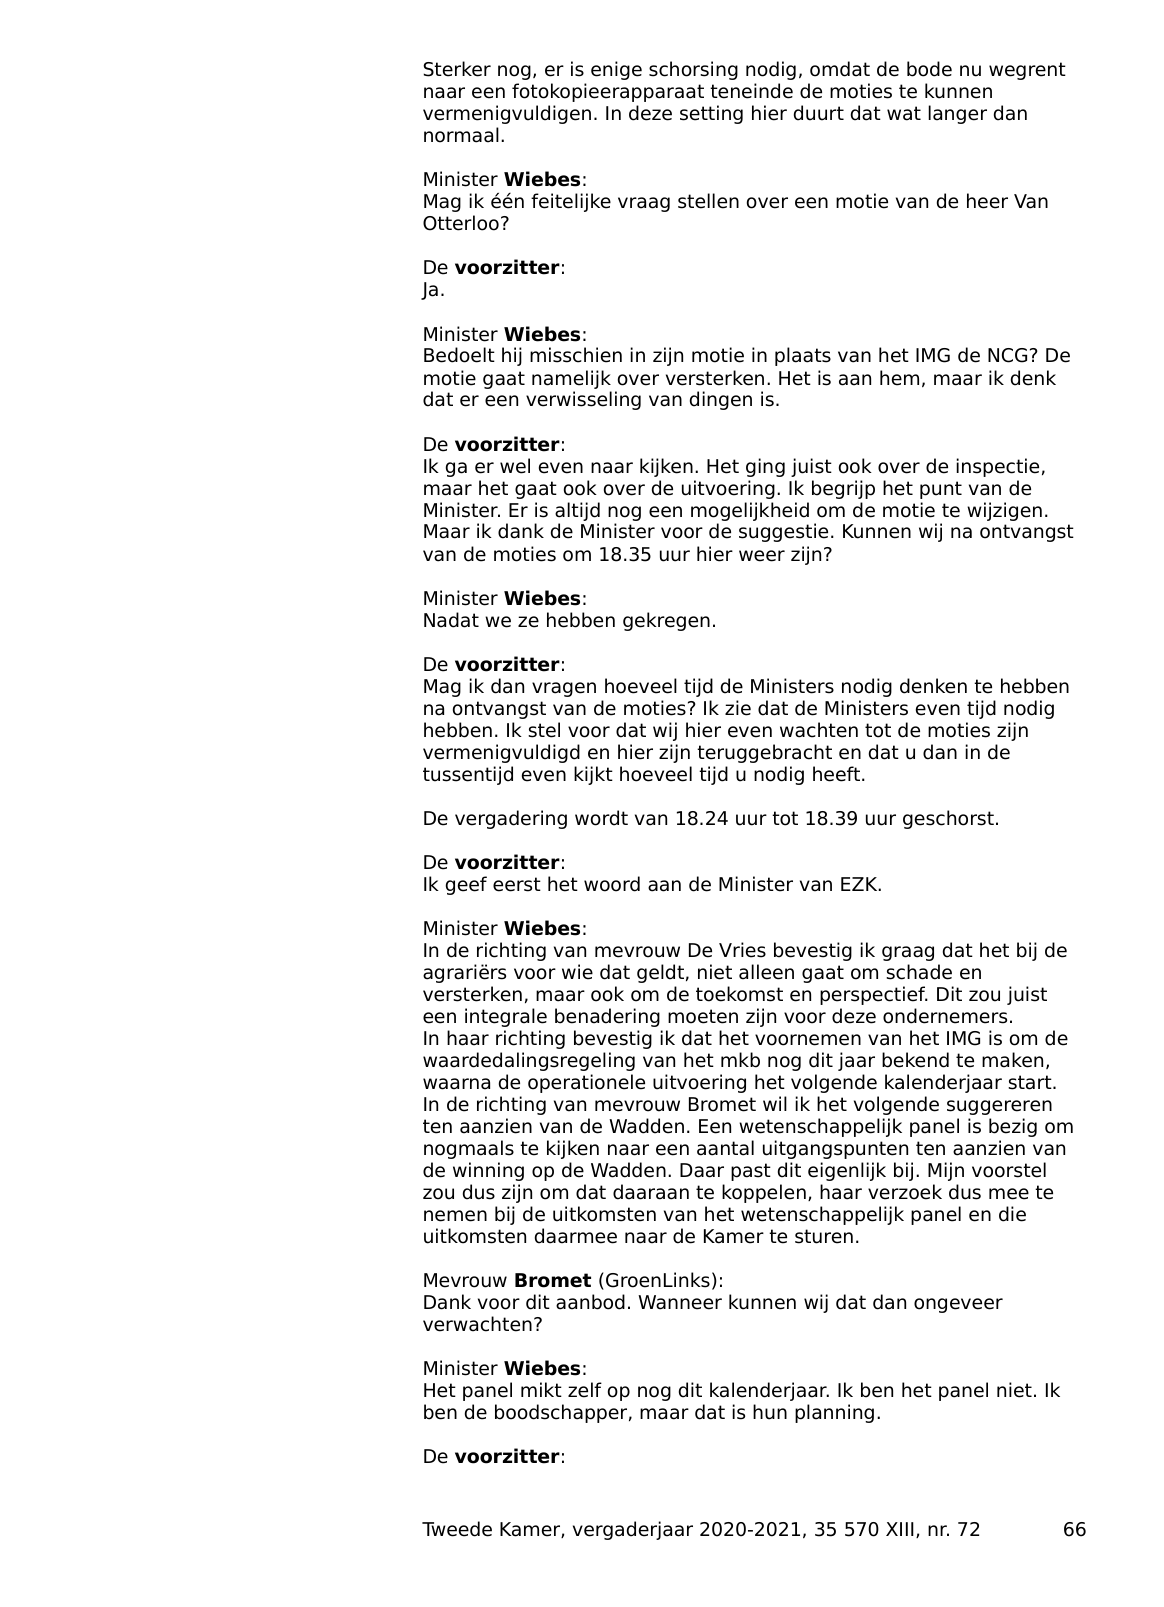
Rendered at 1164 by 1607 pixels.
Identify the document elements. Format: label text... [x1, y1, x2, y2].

text Ik ga er wel even naar kijken. Het ging juist ook over de inspectie, maar het gaat ook over de uitvoering. Ik begrijp het punt van de Minister. Er is altijd nog een mogelijkheid om de motie te wijzigen. Maar ik dank de Minister voor de suggestie. Kunnen wij na ontvangst van de moties om 18.35 uur hier weer zijn? [422, 456, 1087, 565]
text Minister Wiebes: [422, 1358, 1087, 1380]
text De vergadering wordt van 18.24 uur tot 18.39 uur geschorst. [422, 808, 1087, 830]
text De voorzitter: [422, 1446, 1087, 1468]
text Ja. [422, 279, 1087, 301]
text De voorzitter: [422, 257, 1087, 279]
text De voorzitter: [422, 654, 1087, 676]
text Mevrouw Bromet (GroenLinks): [422, 1270, 1087, 1292]
text De voorzitter: [422, 852, 1087, 874]
text Ik geef eerst het woord aan de Minister van EZK. [422, 874, 1087, 896]
text Dank voor dit aanbod. Wanneer kunnen wij dat dan ongeveer verwachten? [422, 1292, 1087, 1336]
text Sterker nog, er is enige schorsing nodig, omdat de bode nu wegrent naar een fotokopieerapparaat teneinde de moties te kunnen vermenigvuldigen. In deze setting hier duurt dat wat langer dan normaal. [422, 59, 1087, 147]
text Bedoelt hij misschien in zijn motie in plaats van het IMG de NCG? De motie gaat namelijk over versterken. Het is aan hem, maar ik denk dat er een verwisseling van dingen is. [422, 345, 1087, 411]
text Minister Wiebes: [422, 169, 1087, 191]
text Minister Wiebes: [422, 323, 1087, 345]
text In de richting van mevrouw De Vries bevestig ik graag dat het bij de agrariërs voor wie dat geldt, niet alleen gaat om schade en versterken, maar ook om de toekomst en perspectief. Dit zou juist een integrale benadering moeten zijn voor deze ondernemers. [422, 940, 1087, 1028]
text Mag ik één feitelijke vraag stellen over een motie van de heer Van Otterloo? [422, 191, 1087, 235]
text Mag ik dan vragen hoeveel tijd de Ministers nodig denken te hebben na ontvangst van de moties? Ik zie dat de Ministers even tijd nodig hebben. Ik stel voor dat wij hier even wachten tot de moties zijn vermenigvuldigd en hier zijn teruggebracht en dat u dan in de tussentijd even kijkt hoeveel tijd u nodig heeft. [422, 676, 1087, 786]
text De voorzitter: [422, 433, 1087, 456]
text Het panel mikt zelf op nog dit kalenderjaar. Ik ben het panel niet. Ik ben de boodschapper, maar dat is hun planning. [422, 1380, 1087, 1424]
text In de richting van mevrouw Bromet wil ik het volgende suggereren ten aanzien van de Wadden. Een wetenschappelijk panel is bezig om nogmaals te kijken naar een aantal uitgangspunten ten aanzien van de winning op de Wadden. Daar past dit eigenlijk bij. Mijn voorstel zou dus zijn om dat daaraan te koppelen, haar verzoek dus mee te nemen bij de uitkomsten van het wetenschappelijk panel en die uitkomsten daarmee naar de Kamer te sturen. [422, 1094, 1087, 1248]
text Nadat we ze hebben gekregen. [422, 609, 1087, 632]
text In haar richting bevestig ik dat het voornemen van het IMG is om de waardedalingsregeling van het mkb nog dit jaar bekend te maken, waarna de operationele uitvoering het volgende kalenderjaar start. [422, 1028, 1087, 1094]
text Minister Wiebes: [422, 588, 1087, 609]
text Minister Wiebes: [422, 918, 1087, 940]
